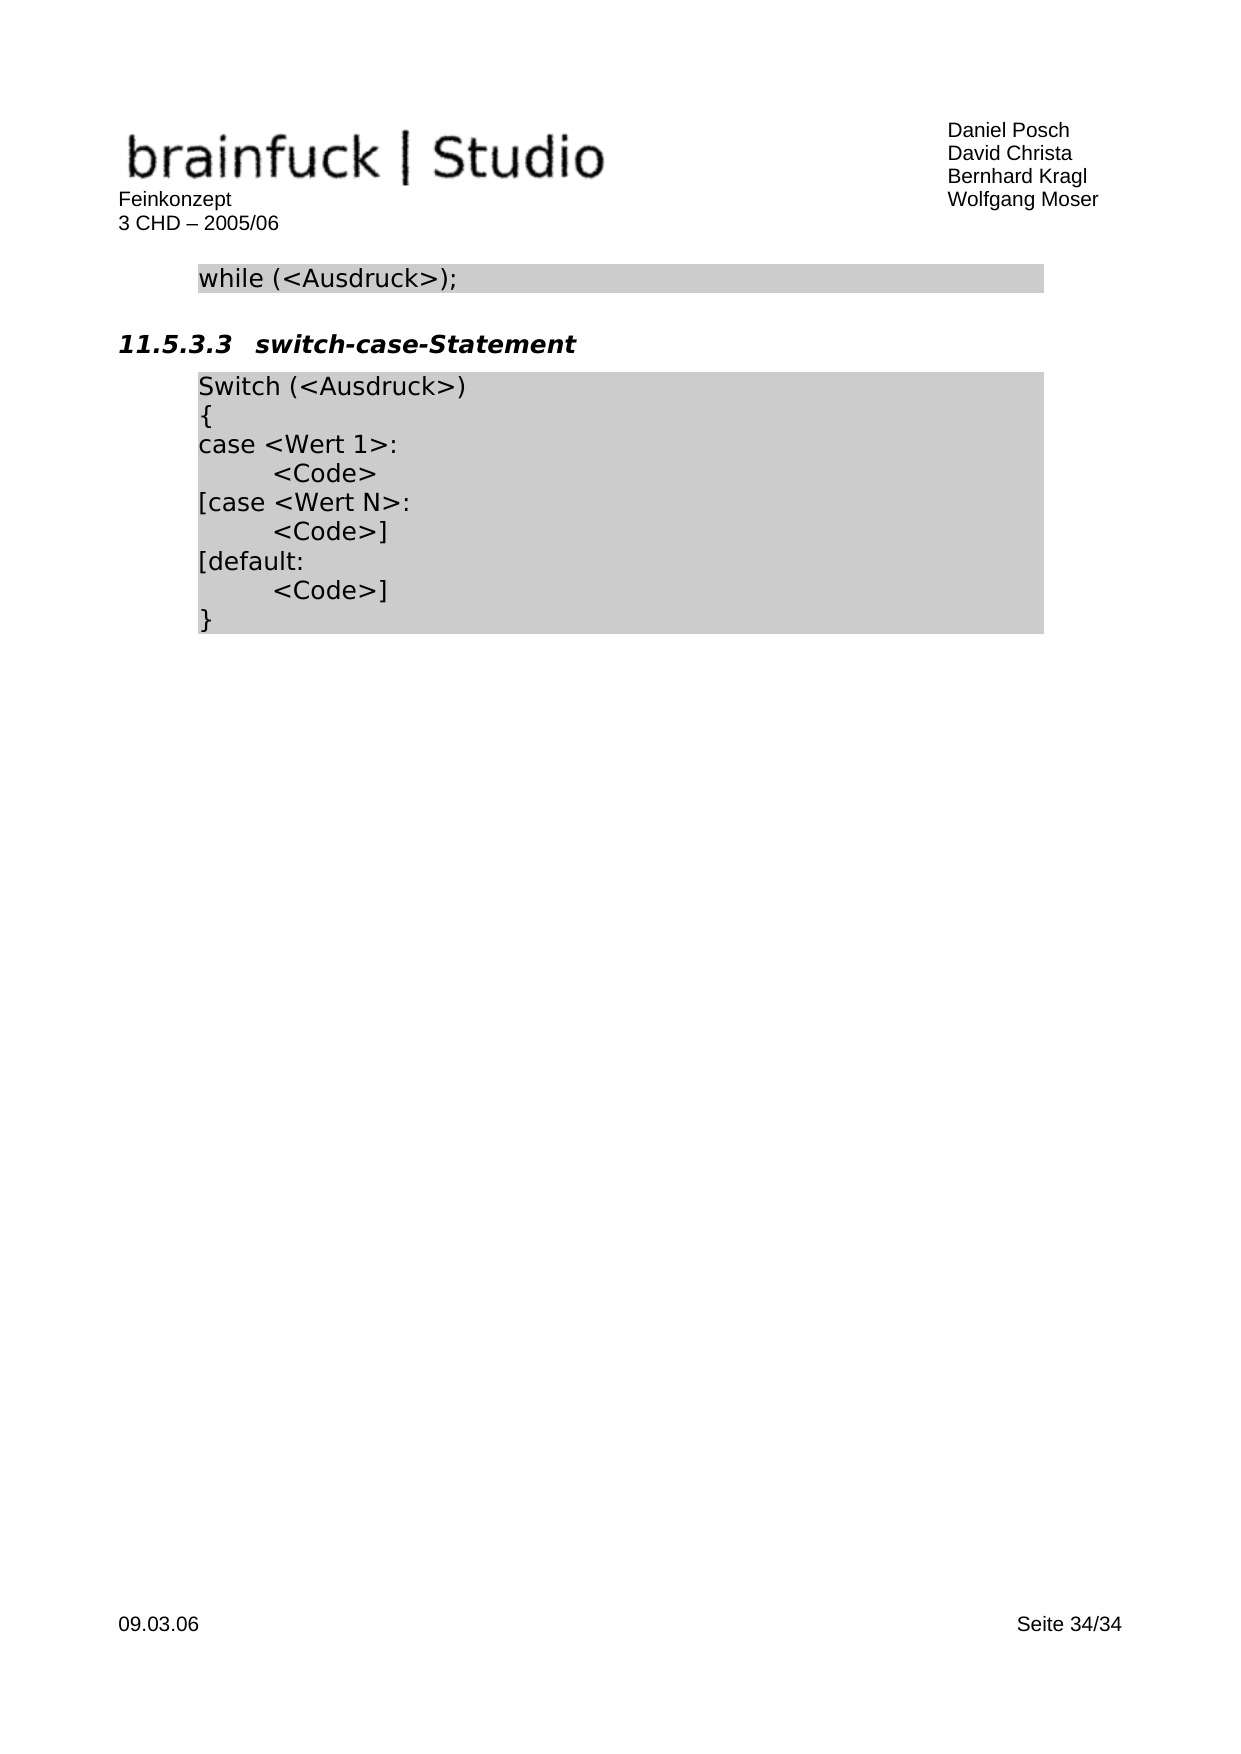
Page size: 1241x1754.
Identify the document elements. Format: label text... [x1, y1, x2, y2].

picture [118, 118, 609, 187]
subtitle switch-case-Statement [118, 330, 1122, 359]
text Switch (<Ausdruck>) { case <Wert 1>: <Code> [case <Wert N>: <Code>] [default: <Code>] } [198, 372, 1044, 634]
text while (<Ausdruck>); [198, 264, 1044, 293]
